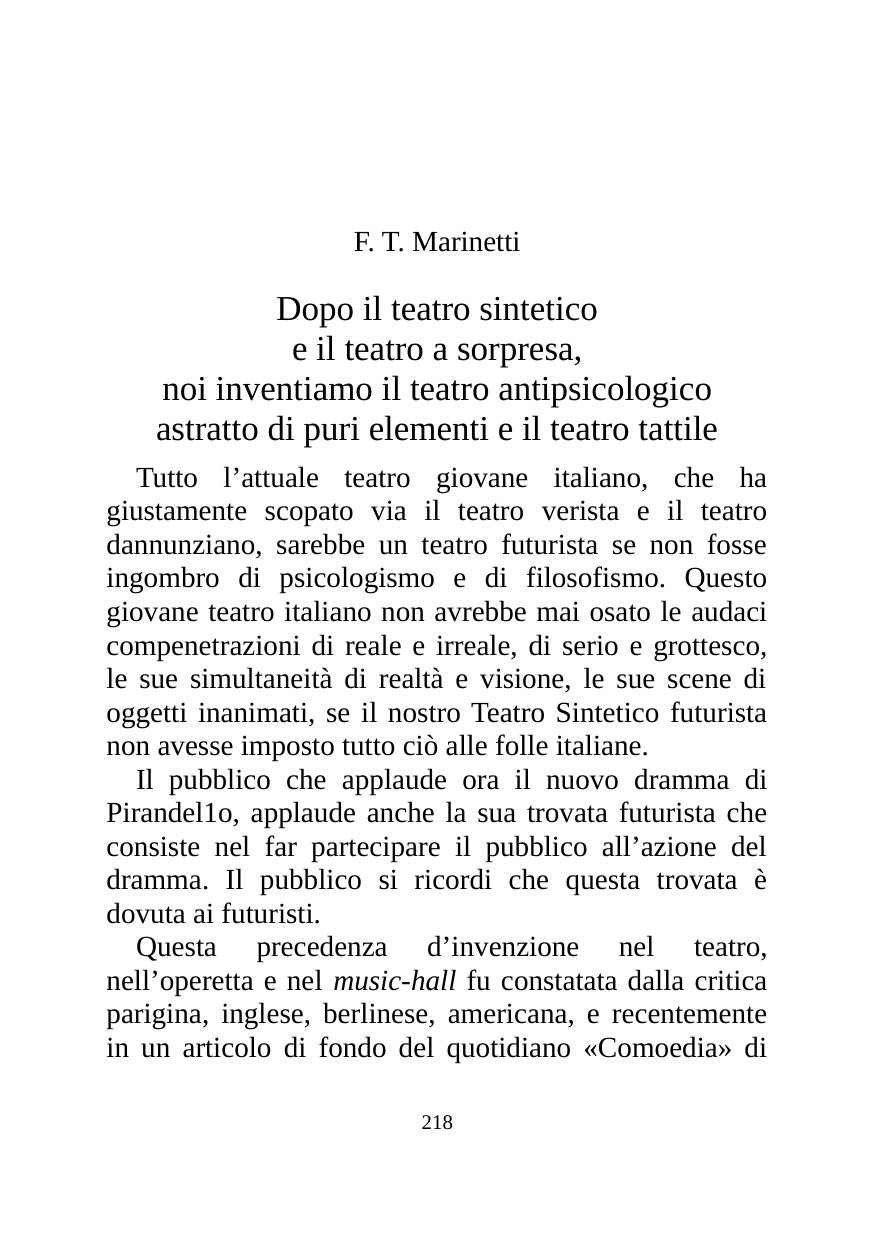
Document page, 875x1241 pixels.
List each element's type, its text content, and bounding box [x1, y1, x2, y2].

subtitle Dopo il teatro sintetico e il teatro a sorpresa, noi inventiamo il teatro antipsicologico astratto di puri elementi e il teatro tattile [106, 287, 768, 448]
text Tutto l’attuale teatro giovane italiano, che ha giustamente scopato via il teatro verista e il teatro dannunziano, sarebbe un teatro futurista se non fosse ingombro di psicologismo e di filosofismo. Questo giovane teatro italiano non avrebbe mai osato le audaci compenetrazioni di reale e irreale, di serio e grottesco, le sue simultaneità di realtà e visione, le sue scene di oggetti inanimati, se il nostro Teatro Sintetico futurista non avesse imposto tutto ciò alle folle italiane. [106, 460, 768, 762]
text F. T. Marinetti [106, 224, 768, 258]
text Il pubblico che applaude ora il nuovo dramma di Pirandel1o, applaude anche la sua trovata futurista che consiste nel far partecipare il pubblico all’azione del dramma. Il pubblico si ricordi che questa trovata è dovuta ai futuristi. [106, 762, 768, 929]
text Questa precedenza d’invenzione nel teatro, nell’operetta e nel music-hall fu constatata dalla critica parigina, inglese, berlinese, americana, e recentemente in un articolo di fondo del quotidiano «Comoedia» di [106, 929, 768, 1064]
